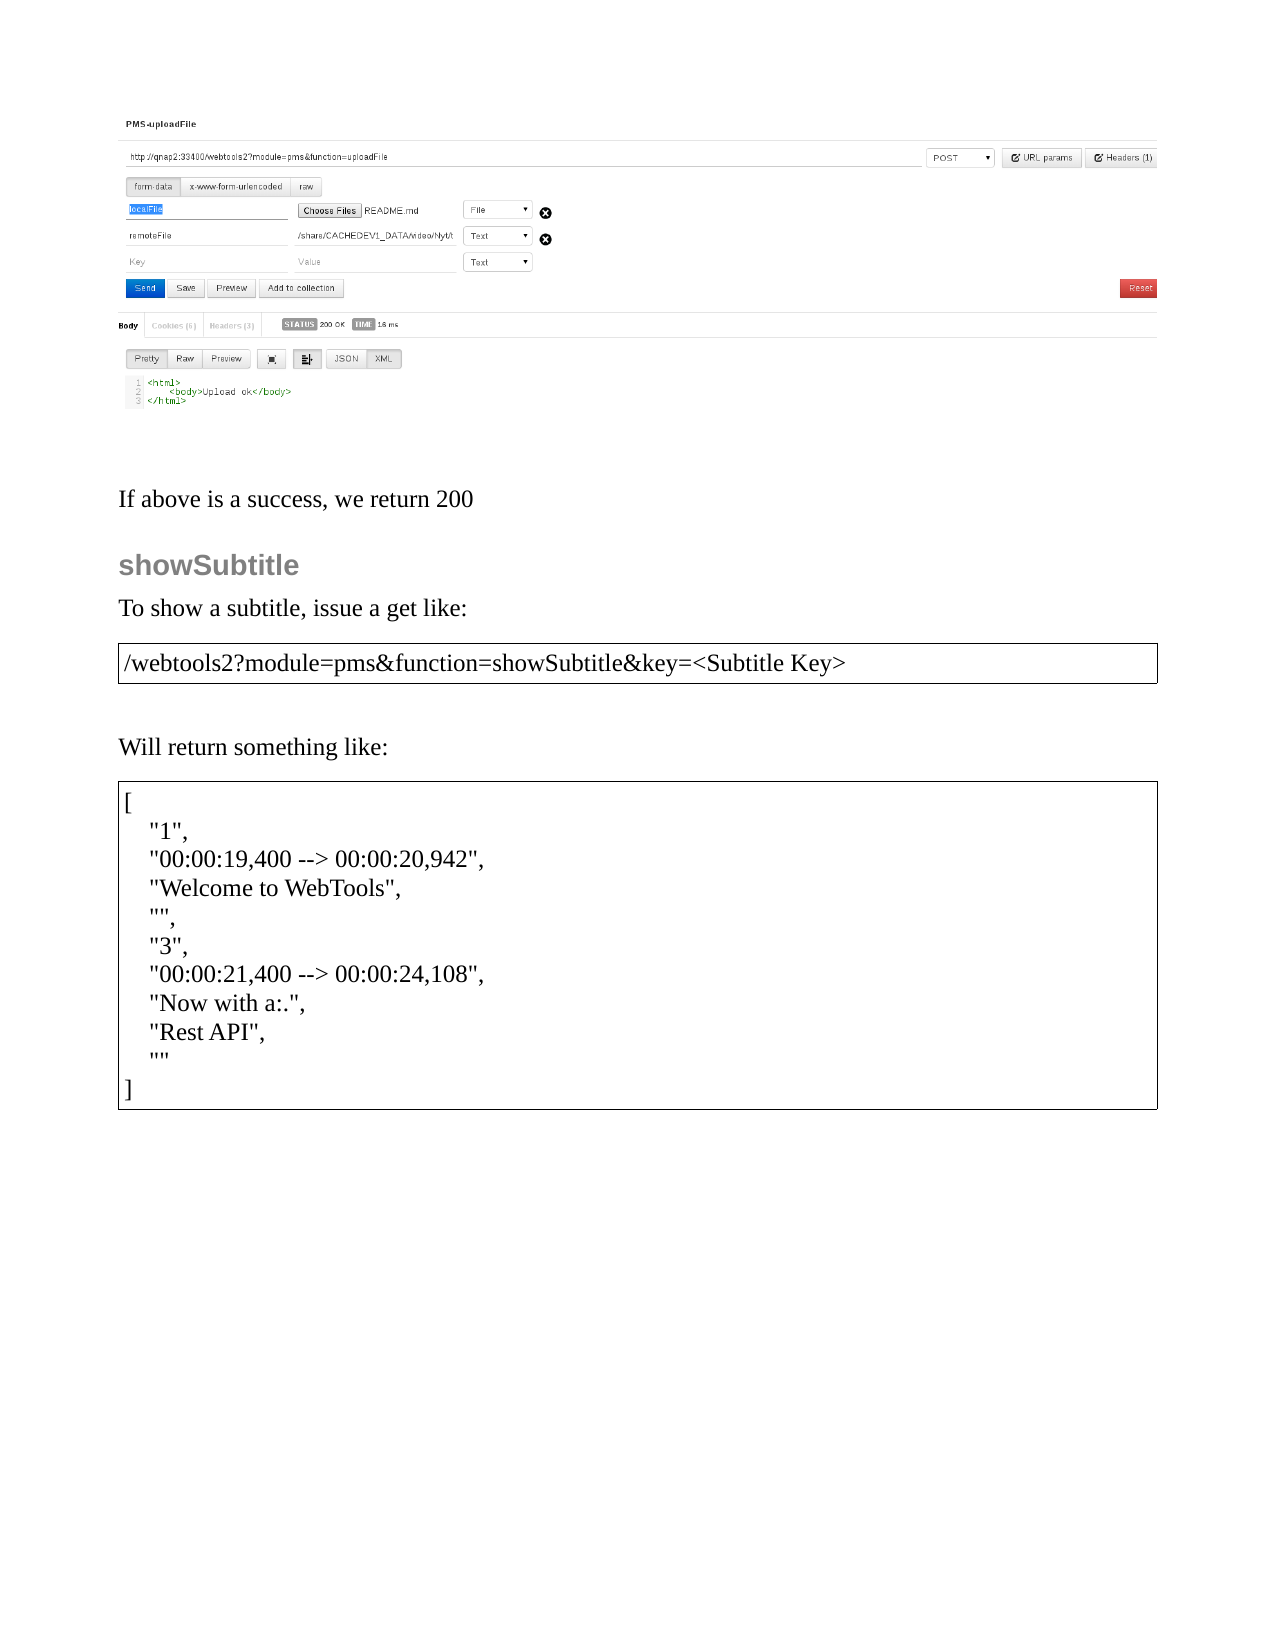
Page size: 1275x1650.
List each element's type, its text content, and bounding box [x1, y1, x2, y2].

picture [118, 118, 1157, 429]
table_header /webtools2?module=pms&function=showSubtitle&key=<Subtitle Key> [119, 644, 1157, 683]
text If above is a success, we return 200 [118, 484, 1157, 513]
text To show a subtitle, issue a get like: [118, 593, 1157, 622]
table_header [ "1", "00:00:19,400 --> 00:00:20,942", "Welcome to WebTools", "", "3", "00:00:21,400 --> 00:00:24,108", "Now with a:.", "Rest API", "" ] [119, 782, 1157, 1109]
subtitle showSubtitle [118, 547, 1157, 581]
text Will return something like: [118, 732, 1157, 761]
